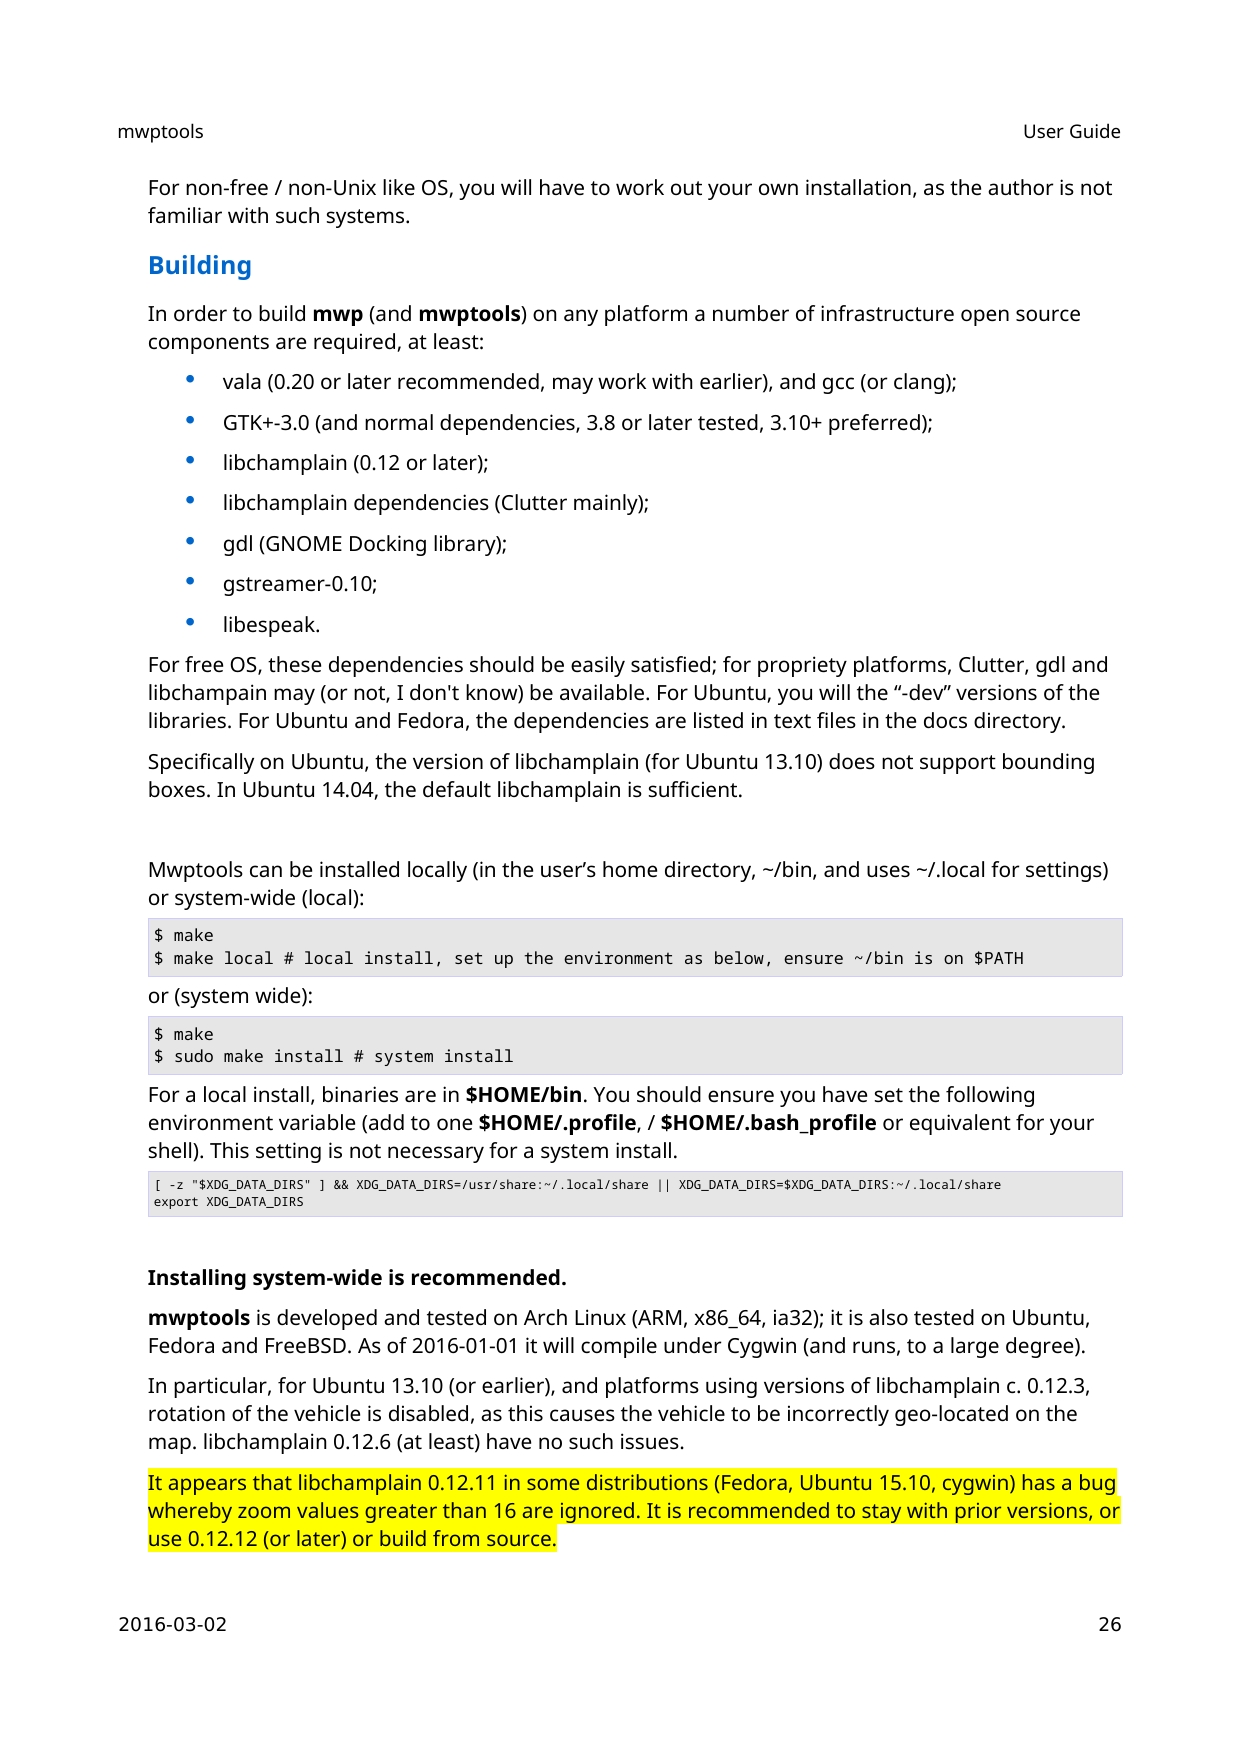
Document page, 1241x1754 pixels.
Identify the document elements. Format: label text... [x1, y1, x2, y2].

text or (system wide): [148, 982, 1122, 1010]
text $ make local # local install, set up the environment as below, ensure ~/bin is on $PATH [149, 941, 1122, 976]
text For a local install, binaries are in $HOME/bin. You should ensure you have set the following environment variable (add to one $HOME/.profile, / $HOME/.bash_profile or equivalent for your shell). This setting is not necessary for a system install. [148, 1080, 1122, 1164]
list GTK+-3.0 (and normal dependencies, 3.8 or later tested, 3.10+ preferred); [185, 408, 1122, 436]
list libchamplain dependencies (Clutter mainly); [185, 488, 1122, 517]
text export XDG_DATA_DIRS [149, 1187, 1122, 1216]
text $ sudo make install # system install [149, 1039, 1122, 1074]
text $ make [149, 1017, 1122, 1039]
text Specifically on Ubuntu, the version of libchamplain (for Ubuntu 13.10) does not support bounding boxes. In Ubuntu 14.04, the default libchamplain is sufficient. [148, 747, 1122, 803]
text For non-free / non-Unix like OS, you will have to work out your own installation, as the author is not familiar with such systems. [148, 173, 1122, 229]
text For free OS, these dependencies should be easily satisfied; for propriety platforms, Clutter, gdl and libchampain may (or not, I don't know) be available. For Ubuntu, you will the “-dev” versions of the libraries. For Ubuntu and Fedora, the dependencies are listed in text files in the docs directory. [148, 650, 1122, 735]
text [ -z "$XDG_DATA_DIRS" ] && XDG_DATA_DIRS=/usr/share:~/.local/share || XDG_DATA_DIRS=$XDG_DATA_DIRS:~/.local/share [149, 1172, 1122, 1187]
text Mwptools can be installed locally (in the user’s home directory, ~/bin, and uses ~/.local for settings) or system-wide (local): [148, 855, 1122, 912]
text In particular, for Ubuntu 13.10 (or earlier), and platforms using versions of libchamplain c. 0.12.3, rotation of the vehicle is disabled, as this causes the vehicle to be incorrectly geo-located on the map. libchamplain 0.12.6 (at least) have no such issues. [148, 1371, 1122, 1456]
list libespeak. [185, 610, 1122, 638]
text In order to build mwp (and mwptools) on any platform a number of infrastructure open source components are required, at least: [148, 299, 1122, 355]
list gstreamer-0.10; [185, 569, 1122, 598]
list vala (0.20 or later recommended, may work with earlier), and gcc (or clang); [185, 367, 1122, 396]
text mwptools is developed and tested on Arch Linux (ARM, x86_64, ia32); it is also tested on Ubuntu, Fedora and FreeBSD. As of 2016-01-01 it will compile under Cygwin (and runs, to a large degree). [148, 1303, 1122, 1359]
text Installing system-wide is recommended. [148, 1263, 1122, 1291]
list libchamplain (0.12 or later); [185, 448, 1122, 477]
text It appears that libchamplain 0.12.11 in some distributions (Fedora, Ubuntu 15.10, cygwin) has a bug whereby zoom values greater than 16 are ignored. It is recommended to stay with prior versions, or use 0.12.12 (or later) or build from source. [148, 1468, 1122, 1552]
list gdl (GNOME Docking library); [185, 529, 1122, 557]
subtitle Building [148, 247, 1122, 281]
text $ make [149, 919, 1122, 941]
